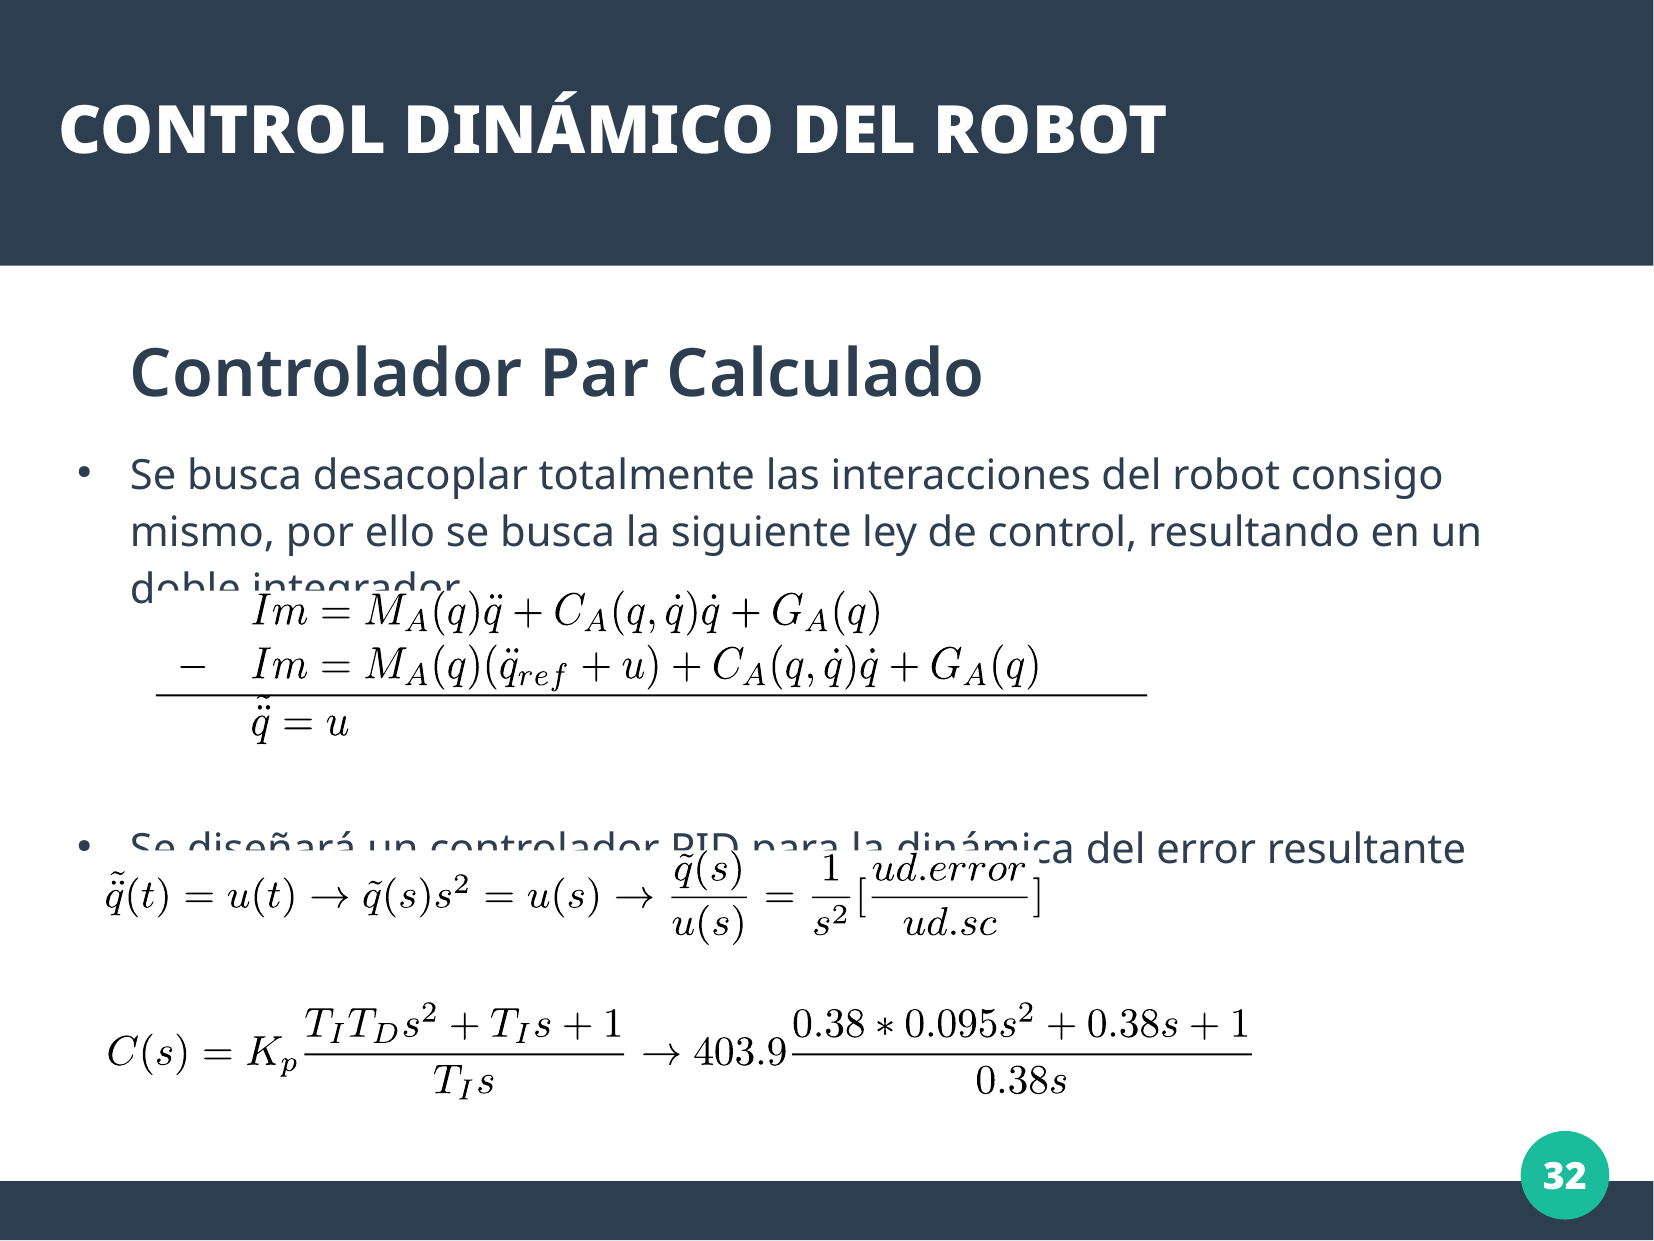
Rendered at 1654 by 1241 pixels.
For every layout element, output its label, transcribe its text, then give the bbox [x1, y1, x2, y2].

list Controlador Par Calculado Se busca desacoplar totalmente las interacciones del robot consigo mismo, por ello se busca la siguiente ley de control, resultando en un doble integrador Se diseñará un controlador PID para la dinámica del error resultante [59, 324, 1595, 1152]
title CONTROL DINÁMICO DEL ROBOT [59, 49, 1595, 207]
text_box [155, 590, 1148, 745]
text_box [104, 850, 1040, 945]
text_box [106, 1002, 1252, 1100]
